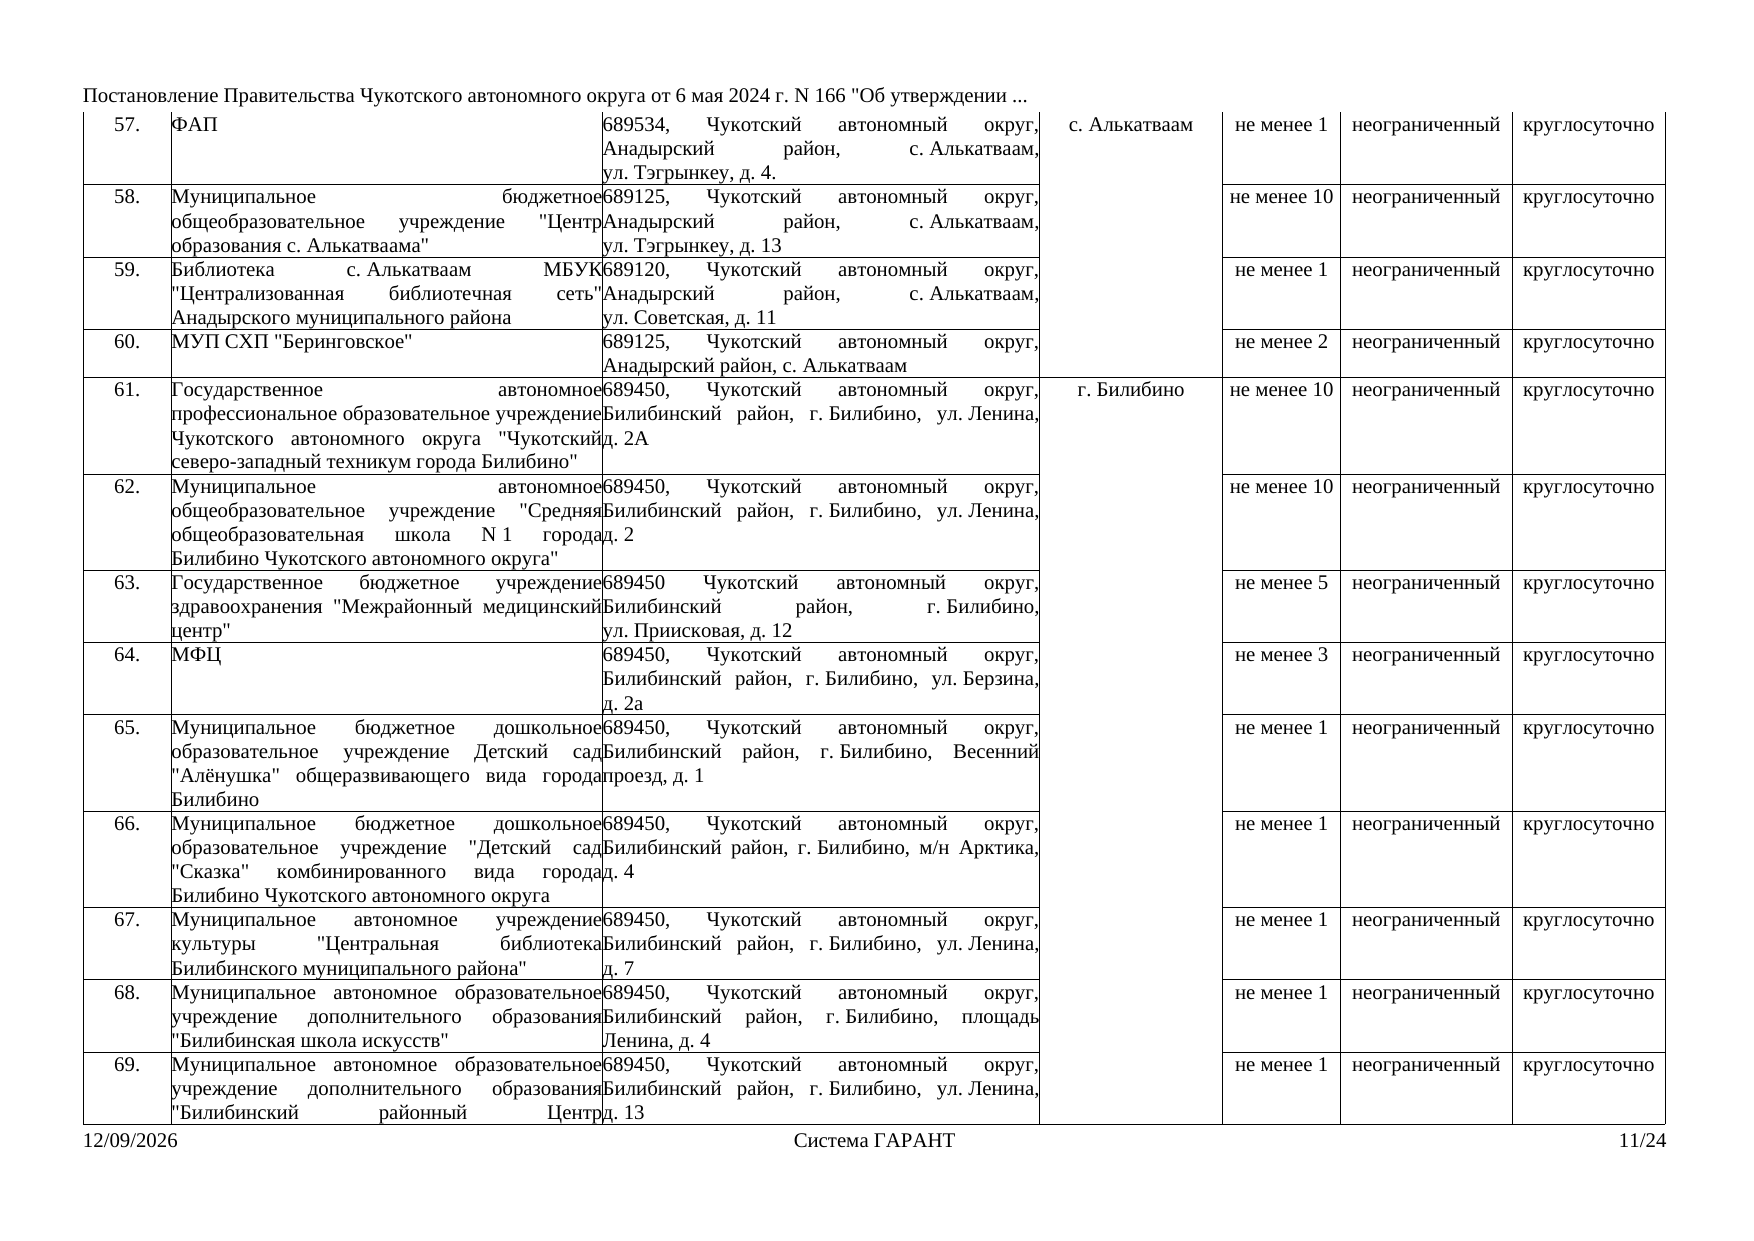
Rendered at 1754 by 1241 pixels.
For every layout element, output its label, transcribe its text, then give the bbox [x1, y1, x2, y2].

table_cell 689450, Чукотский автономный округ, Билибинский район, г. Билибино, ул. Ленина, д. 2 [603, 475, 1039, 570]
table_cell круглосуточно [1513, 185, 1665, 257]
table_cell 689450, Чукотский автономный округ, Билибинский район, г. Билибино, ул. Ленина, д. 7 [603, 908, 1039, 979]
table_cell неограниченный [1341, 475, 1512, 570]
table_cell не менее 10 [1223, 475, 1340, 570]
table_cell круглосуточно [1513, 378, 1665, 474]
table_cell неограниченный [1341, 1053, 1512, 1124]
table_cell круглосуточно [1513, 330, 1665, 377]
table_cell 689120, Чукотский автономный округ, Анадырский район, с. Алькатваам, ул. Советская, д. 11 [603, 258, 1039, 329]
table_cell МФЦ [172, 643, 602, 714]
table_cell 68. [84, 980, 171, 1052]
table_cell 689450 Чукотский автономный округ, Билибинский район, г. Билибино, ул. Приисковая, д. 12 [603, 571, 1039, 642]
table_cell Государственное автономное профессиональное образовательное учреждение Чукотского автономного округа "Чукотский северо-западный техникум города Билибино" [172, 378, 602, 474]
table_cell 689534, Чукотский автономный округ, Анадырский район, с. Алькатваам, ул. Тэгрынкеу, д. 4. [603, 112, 1039, 184]
table_cell неограниченный [1341, 908, 1512, 979]
table_cell 57. [84, 112, 171, 184]
table_cell не менее 10 [1223, 185, 1340, 257]
table_cell не менее 1 [1223, 715, 1340, 811]
table_cell МУП СХП "Беринговское" [172, 330, 602, 377]
table_cell Муниципальное автономное учреждение культуры "Центральная библиотека Билибинского муниципального района" [172, 908, 602, 979]
table_cell неограниченный [1341, 571, 1512, 642]
table_cell 61. [84, 378, 171, 474]
table_cell неограниченный [1341, 812, 1512, 907]
table_cell Муниципальное автономное образовательное учреждение дополнительного образования "Билибинская школа искусств" [172, 980, 602, 1052]
table_cell 63. [84, 571, 171, 642]
table_cell 65. [84, 715, 171, 811]
table_cell 66. [84, 812, 171, 907]
table_cell с. Алькатваам [1040, 112, 1222, 377]
table_cell 62. [84, 475, 171, 570]
table_cell не менее 1 [1223, 812, 1340, 907]
table_cell круглосуточно [1513, 812, 1665, 907]
table_cell круглосуточно [1513, 571, 1665, 642]
table_cell круглосуточно [1513, 643, 1665, 714]
table_cell Государственное бюджетное учреждение здравоохранения "Межрайонный медицинский центр" [172, 571, 602, 642]
table_cell не менее 3 [1223, 643, 1340, 714]
table_cell Муниципальное бюджетное дошкольное образовательное учреждение "Детский сад "Сказка" комбинированного вида города Билибино Чукотского автономного округа [172, 812, 602, 907]
table_cell круглосуточно [1513, 908, 1665, 979]
table_cell Муниципальное бюджетное дошкольное образовательное учреждение Детский сад "Алёнушка" общеразвивающего вида города Билибино [172, 715, 602, 811]
table_cell 689450, Чукотский автономный округ, Билибинский район, г. Билибино, ул. Ленина, д. 2А [603, 378, 1039, 474]
table_cell неограниченный [1341, 112, 1512, 184]
table_cell 60. [84, 330, 171, 377]
table_cell не менее 2 [1223, 330, 1340, 377]
table_cell неограниченный [1341, 330, 1512, 377]
table_cell 58. [84, 185, 171, 257]
table_cell неограниченный [1341, 980, 1512, 1052]
table_cell не менее 5 [1223, 571, 1340, 642]
table_cell не менее 1 [1223, 1053, 1340, 1124]
table_cell неограниченный [1341, 715, 1512, 811]
table_cell 689450, Чукотский автономный округ, Билибинский район, г. Билибино, ул. Берзина, д. 2а [603, 643, 1039, 714]
table_cell Библиотека с. Алькатваам МБУК "Централизованная библиотечная сеть" Анадырского муниципального района [172, 258, 602, 329]
table_cell не менее 10 [1223, 378, 1340, 474]
table_cell 689450, Чукотский автономный округ, Билибинский район, г. Билибино, Весенний проезд, д. 1 [603, 715, 1039, 811]
table_cell не менее 1 [1223, 908, 1340, 979]
table_cell Муниципальное автономное общеобразовательное учреждение "Средняя общеобразовательная школа N 1 города Билибино Чукотского автономного округа" [172, 475, 602, 570]
table_cell не менее 1 [1223, 112, 1340, 184]
table_cell неограниченный [1341, 185, 1512, 257]
table_cell г. Билибино [1040, 378, 1222, 1124]
table_cell 689125, Чукотский автономный округ, Анадырский район, с. Алькатваам, ул. Тэгрынкеу, д. 13 [603, 185, 1039, 257]
table_cell неограниченный [1341, 378, 1512, 474]
table_cell 689125, Чукотский автономный округ, Анадырский район, с. Алькатваам [603, 330, 1039, 377]
table_cell круглосуточно [1513, 258, 1665, 329]
table_cell 689450, Чукотский автономный округ, Билибинский район, г. Билибино, м/н Арктика, д. 4 [603, 812, 1039, 907]
table_cell Муниципальное бюджетное общеобразовательное учреждение "Центр образования с. Алькатваама" [172, 185, 602, 257]
table_cell круглосуточно [1513, 715, 1665, 811]
table_cell не менее 1 [1223, 258, 1340, 329]
table_cell круглосуточно [1513, 475, 1665, 570]
table_cell неограниченный [1341, 258, 1512, 329]
table_cell 67. [84, 908, 171, 979]
table_cell неограниченный [1341, 643, 1512, 714]
table_cell 59. [84, 258, 171, 329]
table_cell Муниципальное автономное образовательное учреждение дополнительного образования "Билибинский районный Центр [172, 1053, 602, 1124]
table_cell 69. [84, 1053, 171, 1124]
table_cell круглосуточно [1513, 980, 1665, 1052]
table_cell 689450, Чукотский автономный округ, Билибинский район, г. Билибино, площадь Ленина, д. 4 [603, 980, 1039, 1052]
table_cell круглосуточно [1513, 112, 1665, 184]
table_cell не менее 1 [1223, 980, 1340, 1052]
table_cell 64. [84, 643, 171, 714]
table_cell ФАП [172, 112, 602, 184]
table_cell круглосуточно [1513, 1053, 1665, 1124]
table_cell 689450, Чукотский автономный округ, Билибинский район, г. Билибино, ул. Ленина, д. 13 [603, 1053, 1039, 1124]
